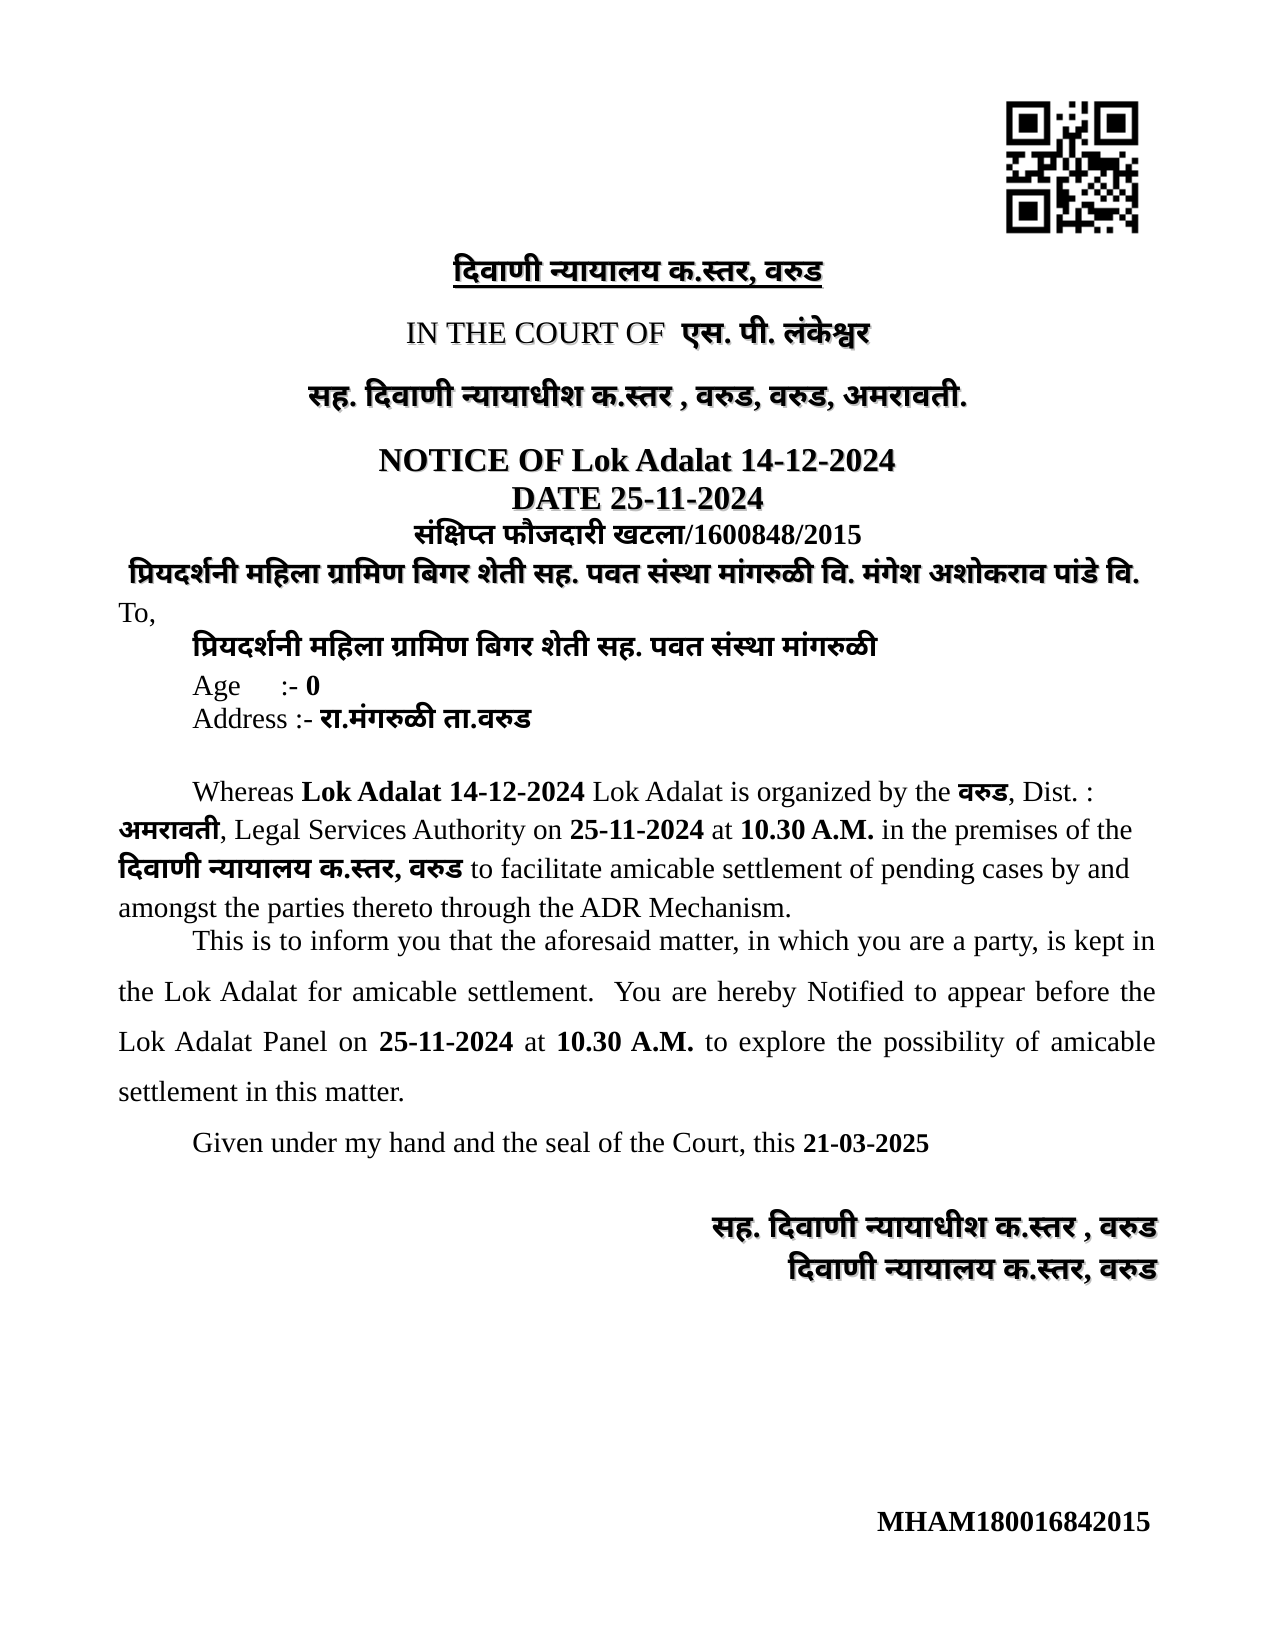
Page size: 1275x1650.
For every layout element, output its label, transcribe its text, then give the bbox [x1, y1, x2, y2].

text Address :- रा.मंगरुळी ता.वरुड [118, 701, 1157, 741]
text संक्षिप्त फौजदारी खटला/1600848/2015 [118, 517, 1157, 556]
text This is to inform you that the aforesaid matter, in which you are a party, is kept in the Lok Adalat for amicable settlement. You are hereby Notified to appear before the Lok Adalat Panel on 25-11-2024 at 10.30 A.M. to explore the possibility of amicable settlement in this matter. [118, 923, 1157, 1108]
table_header MHAM180016842015 [864, 1499, 1156, 1543]
text NOTICE OF Lok Adalat 14-12-2024 [118, 440, 1157, 478]
text दिवाणी न्यायालय क.स्तर, वरुड [118, 252, 1157, 294]
text प्रियदर्शनी महिला ग्रामिण बिगर शेती सह. पवत संस्था मांगरुळी [118, 629, 1157, 668]
text Age :- 0 [118, 668, 1157, 701]
text सह. दिवाणी न्यायाधीश क.स्तर , वरुड, वरुड, अमरावती. [118, 377, 1157, 419]
text To, [118, 595, 1157, 629]
picture [994, 89, 1151, 246]
text Whereas Lok Adalat 14-12-2024 Lok Adalat is organized by the वरुड, Dist. : अमरावती, Legal Services Authority on 25-11-2024 at 10.30 A.M. in the premises of the दिवाणी न्यायालय क.स्तर, वरुड to facilitate amicable settlement of pending cases by and amongst the parties thereto through the ADR Mechanism. [118, 774, 1157, 923]
text Given under my hand and the seal of the Court, this 21-03-2025 [118, 1125, 1157, 1158]
text सह. दिवाणी न्यायाधीश क.स्तर , वरुड [118, 1209, 1157, 1251]
text DATE 25-11-2024 [118, 478, 1157, 517]
text दिवाणी न्यायालय क.स्तर, वरुड [118, 1251, 1157, 1292]
text IN THE COURT OF एस. पी. लंकेश्वर [118, 314, 1157, 356]
text प्रियदर्शनी महिला ग्रामिण बिगर शेती सह. पवत संस्था मांगरुळी वि. मंगेश अशोकराव पांडे वि. [118, 556, 1157, 595]
table_cell [864, 85, 1156, 252]
